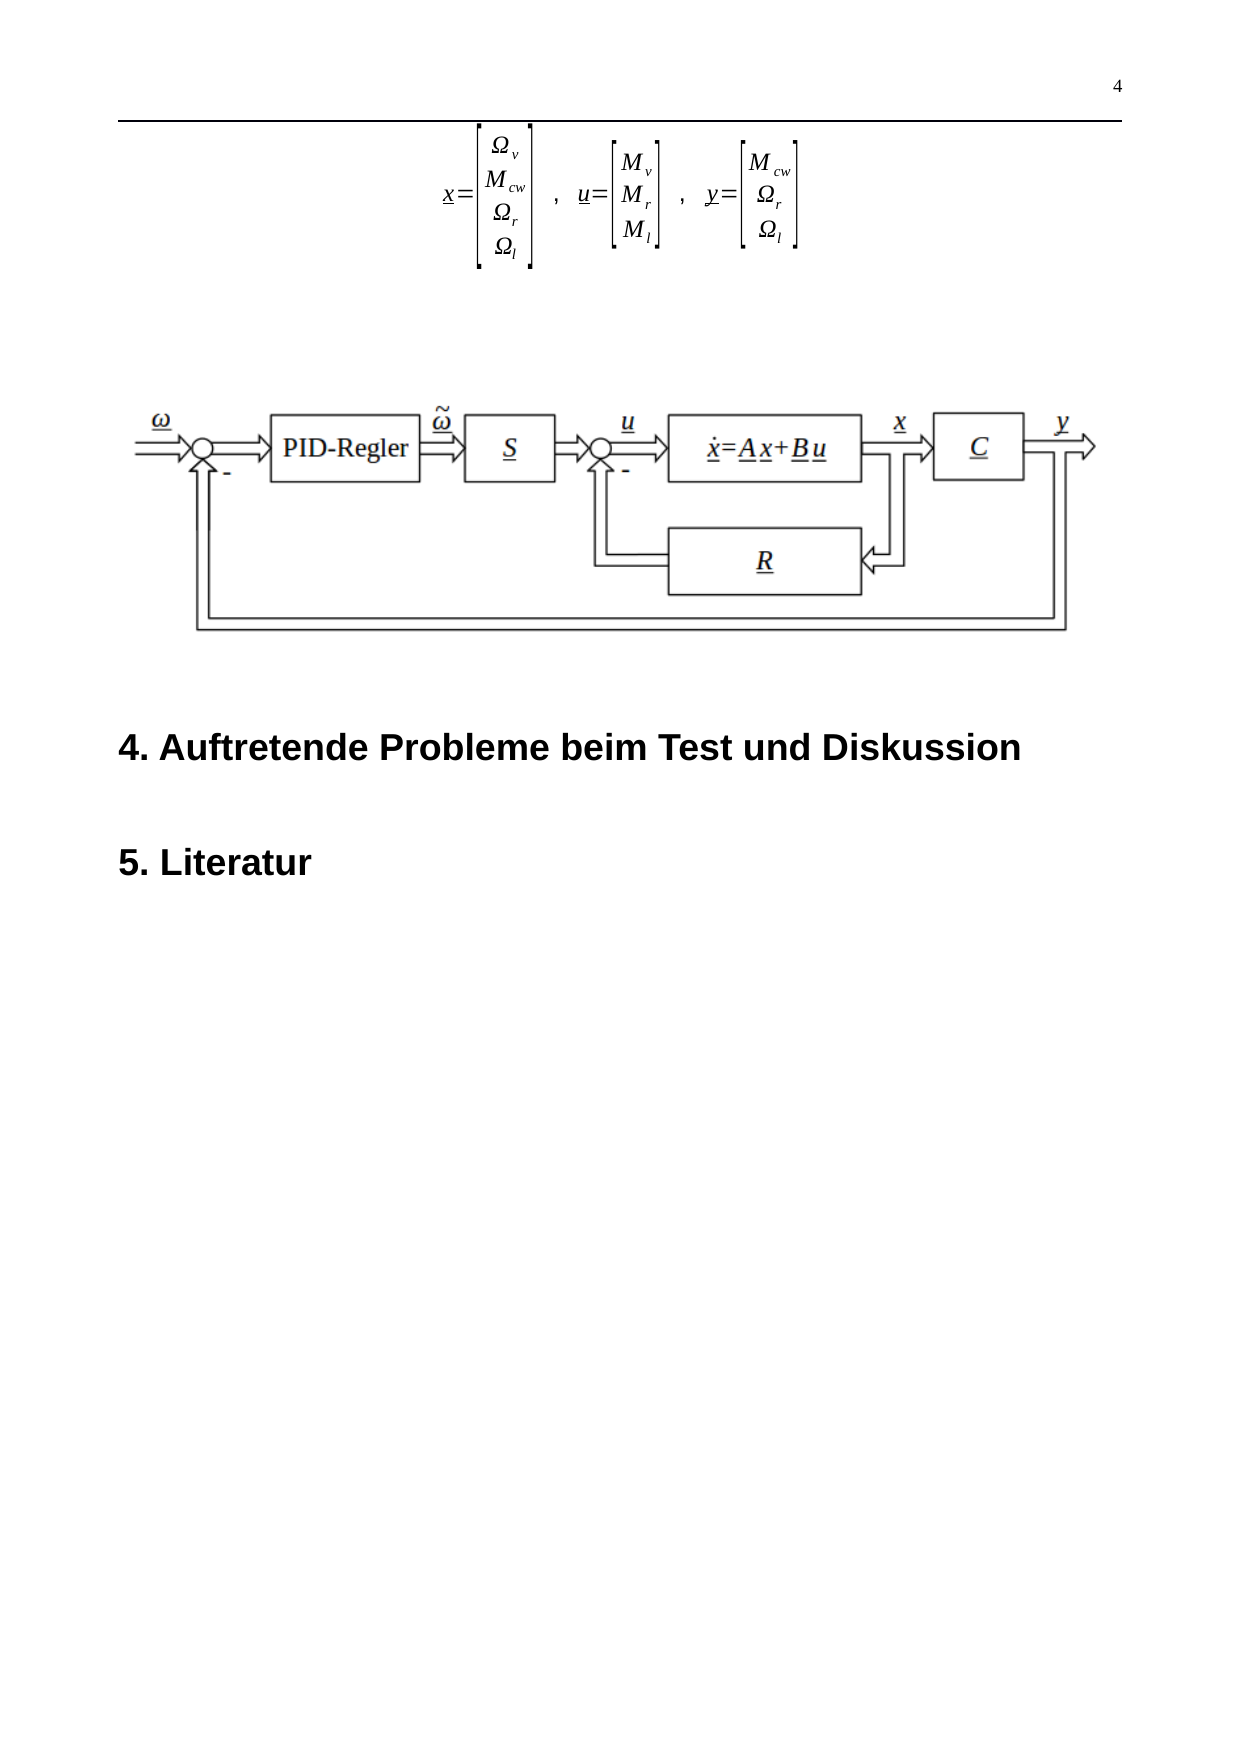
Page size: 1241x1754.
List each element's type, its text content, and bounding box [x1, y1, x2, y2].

text ,, [118, 122, 1122, 270]
title 4. Auftretende Probleme beim Test und Diskussion [118, 726, 1122, 769]
picture [128, 388, 1113, 646]
title 5. Literatur [118, 841, 1122, 884]
